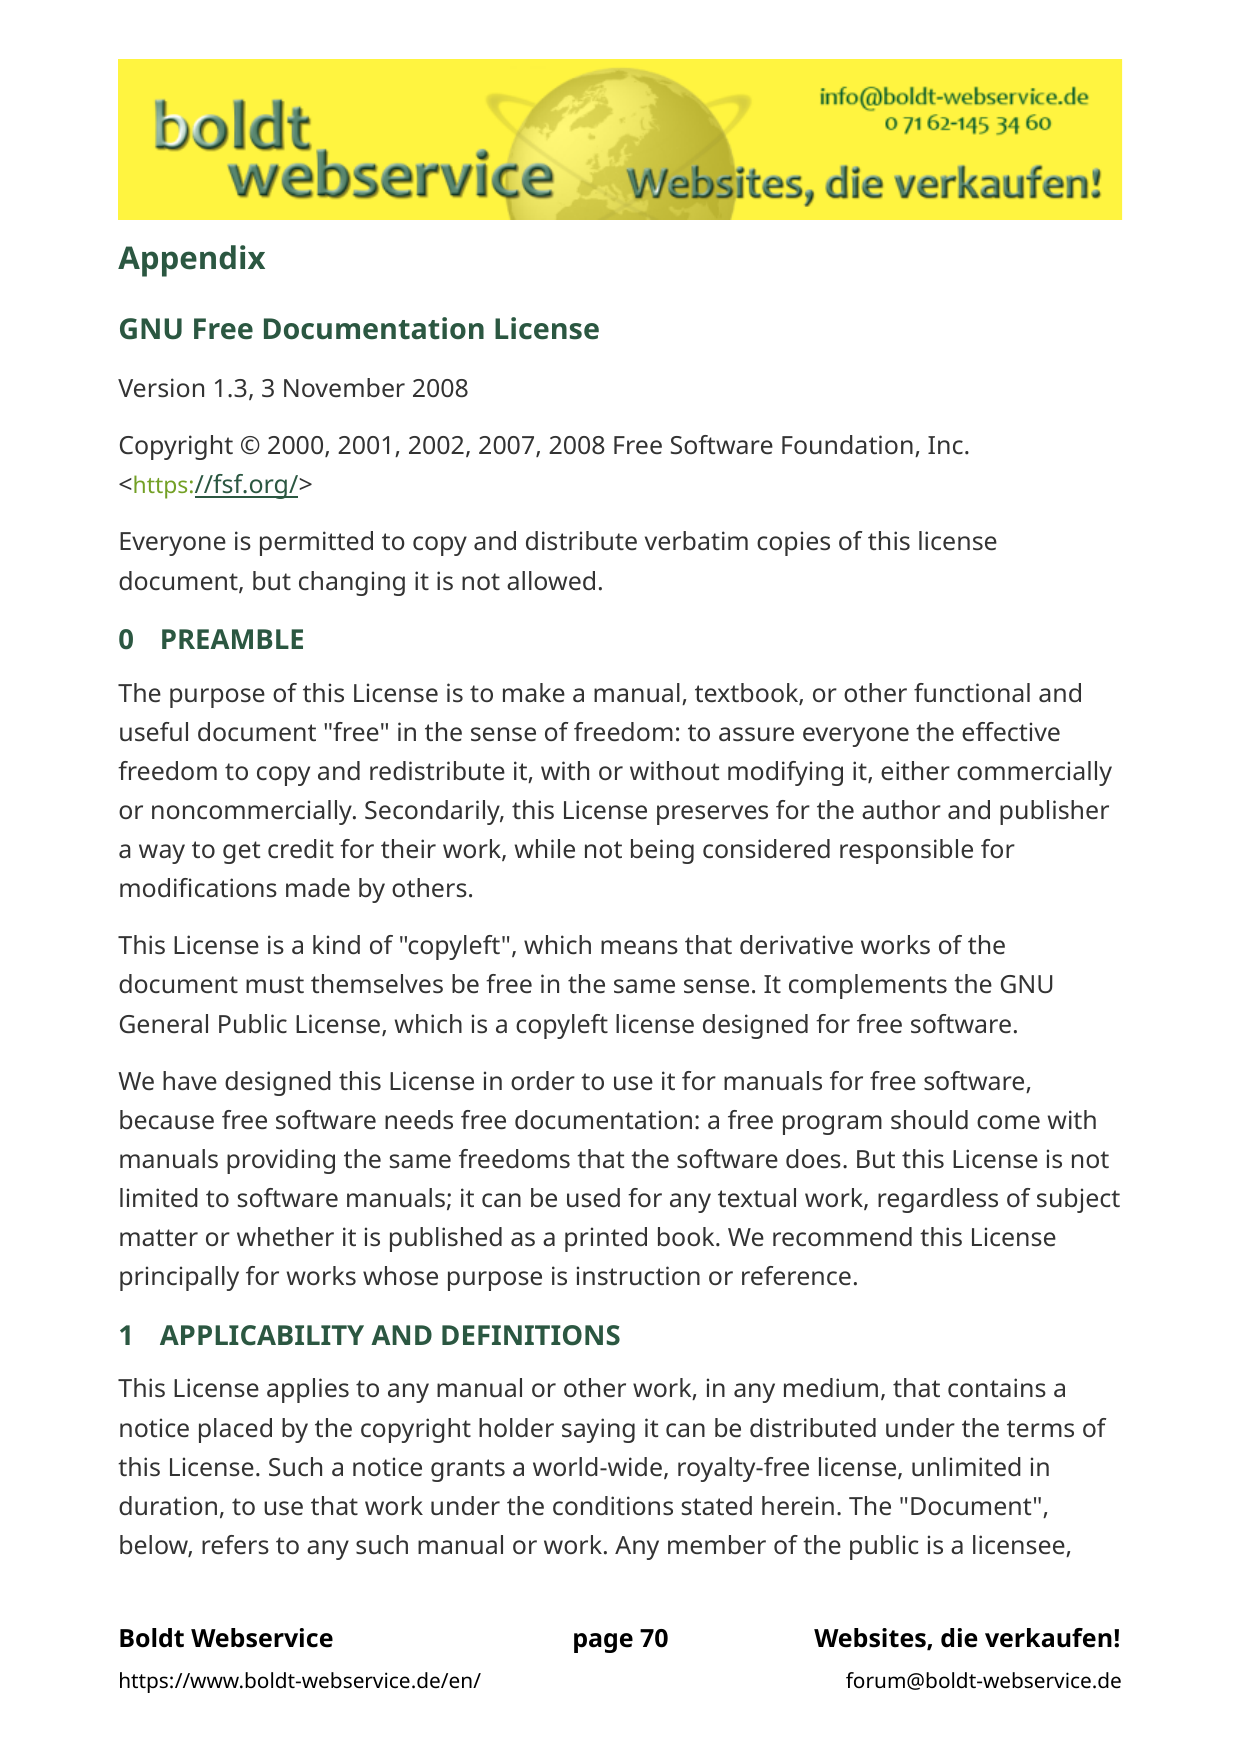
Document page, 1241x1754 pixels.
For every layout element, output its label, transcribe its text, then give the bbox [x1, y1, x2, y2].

text Everyone is permitted to copy and distribute verbatim copies of this license document, but changing it is not allowed. [118, 524, 1122, 597]
subtitle APPLICABILITY AND DEFINITIONS [118, 1316, 1122, 1353]
text The purpose of this License is to make a manual, textbook, or other functional and useful document "free" in the sense of freedom: to assure everyone the effective freedom to copy and redistribute it, with or without modifying it, either commercially or noncommercially. Secondarily, this License preserves for the author and publisher a way to get credit for their work, while not being considered responsible for modifications made by others. [118, 675, 1122, 905]
subtitle GNU Free Documentation License [118, 308, 1122, 347]
text This License applies to any manual or other work, in any medium, that contains a notice placed by the copyright holder saying it can be distributed under the terms of this License. Such a notice grants a world-wide, royalty-free license, unlimited in duration, to use that work under the conditions stated herein. The "Document", below, refers to any such manual or work. Any member of the public is a licensee, [118, 1371, 1122, 1562]
text Version 1.3, 3 November 2008 [118, 371, 1122, 405]
subtitle PREAMBLE [118, 620, 1122, 658]
text This License is a kind of "copyleft", which means that derivative works of the document must themselves be free in the same sense. It complements the GNU General Public License, which is a copyleft license designed for free software. [118, 928, 1122, 1040]
text We have designed this License in order to use it for manuals for free software, because free software needs free documentation: a free program should come with manuals providing the same freedoms that the software does. But this License is not limited to software manuals; it can be used for any textual work, regardless of subject matter or whether it is published as a printed book. We recommend this License principally for works whose purpose is instruction or reference. [118, 1063, 1122, 1293]
subtitle Appendix [118, 236, 1122, 279]
picture [118, 59, 1123, 220]
text Copyright © 2000, 2001, 2002, 2007, 2008 Free Software Foundation, Inc. <https://fsf.org/> [118, 428, 1122, 501]
